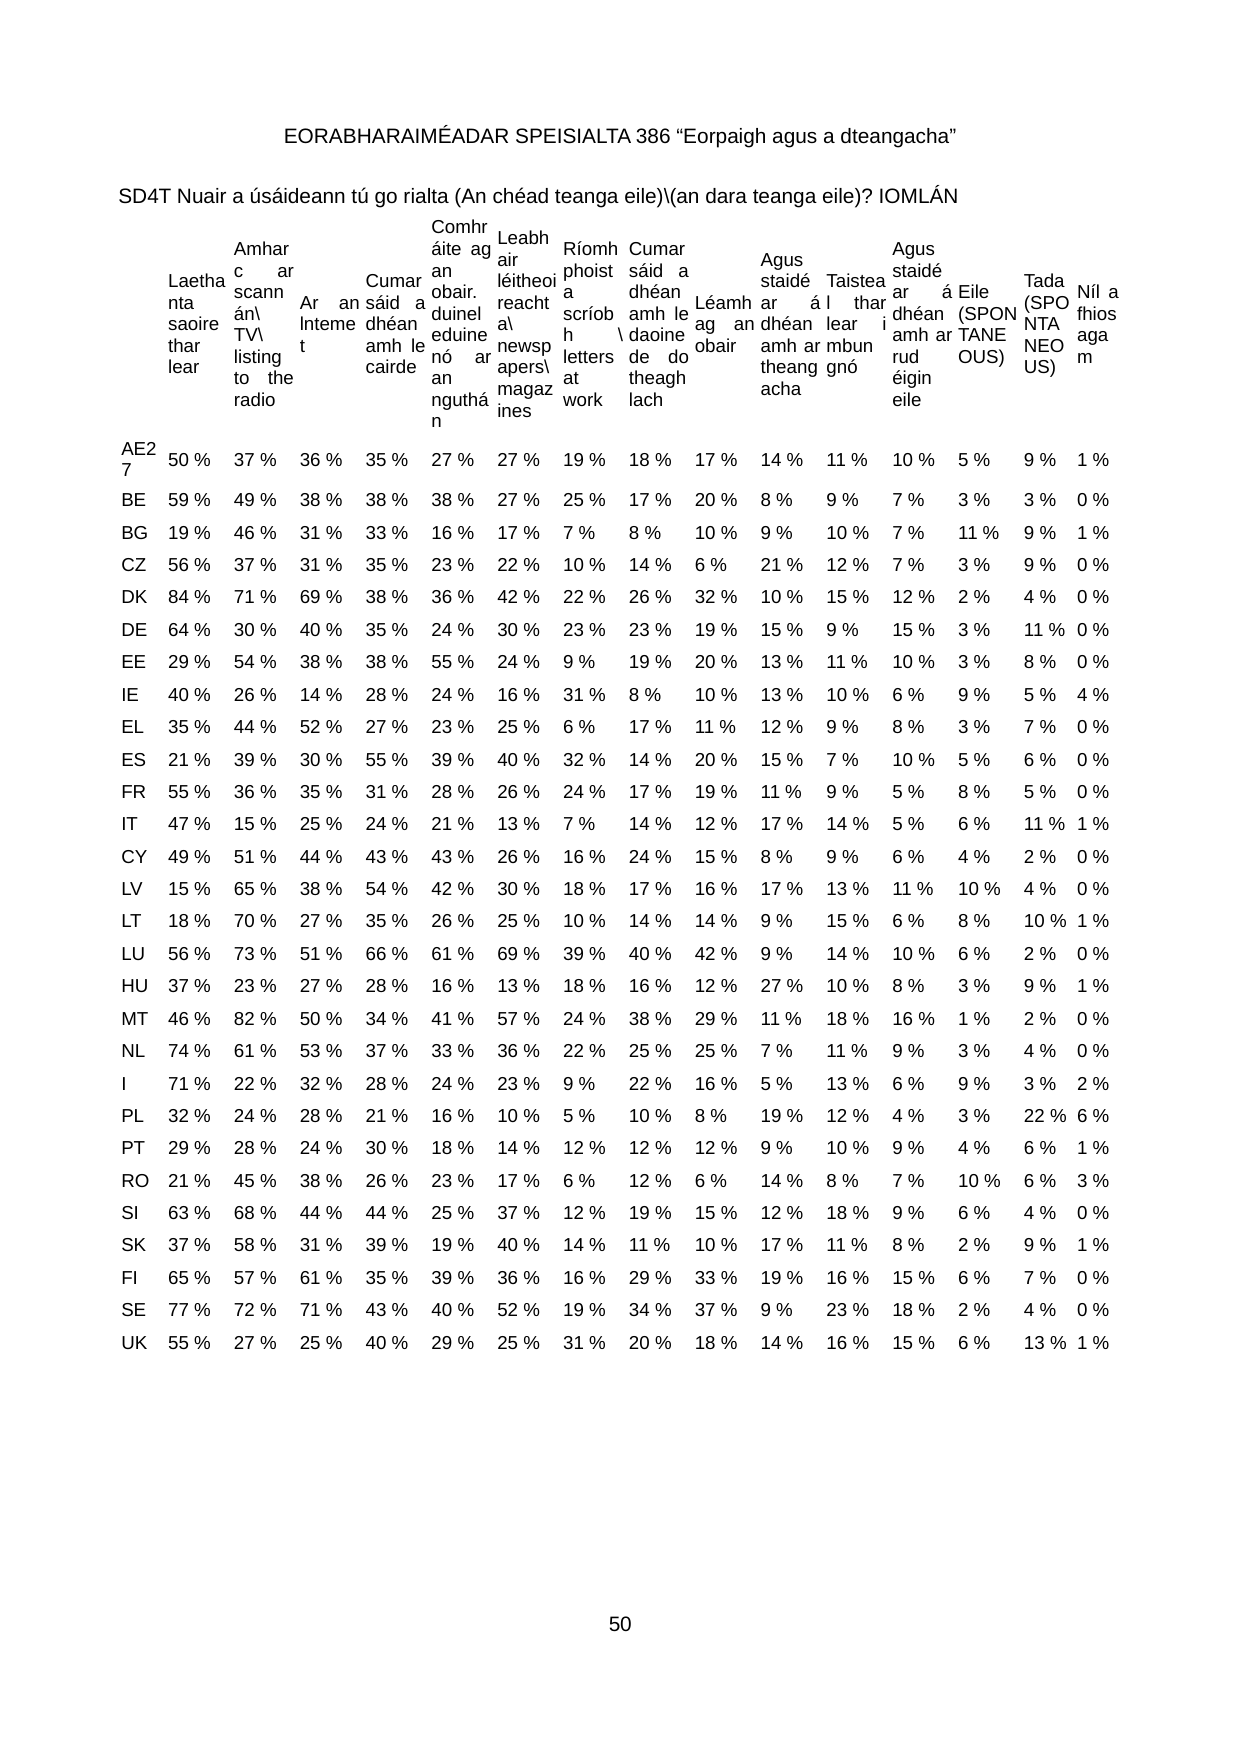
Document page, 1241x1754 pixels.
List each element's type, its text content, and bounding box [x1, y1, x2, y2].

table_cell 30 % [363, 1132, 428, 1164]
table_cell 38 % [297, 1164, 362, 1196]
table_cell 36 % [428, 581, 494, 613]
table_cell 51 % [297, 937, 362, 970]
table_cell 11 % [823, 646, 889, 678]
table_cell 25 % [297, 808, 362, 840]
table_cell 20 % [692, 646, 757, 678]
table_cell 27 % [494, 435, 560, 484]
table_cell 10 % [692, 516, 757, 548]
table_cell 17 % [626, 711, 692, 743]
table_cell 10 % [823, 678, 889, 711]
table_cell 8 % [758, 840, 823, 872]
table_cell 65 % [165, 1261, 231, 1294]
table_cell 28 % [363, 678, 428, 711]
table_cell 6 % [889, 678, 955, 711]
table_cell 7 % [889, 484, 955, 516]
table_cell 3 % [955, 711, 1021, 743]
table_cell CY [118, 840, 165, 872]
table_cell 24 % [231, 1099, 297, 1132]
table_cell 25 % [494, 905, 560, 937]
table_cell 5 % [758, 1067, 823, 1099]
table_cell 7 % [889, 1164, 955, 1196]
table_cell 18 % [428, 1132, 494, 1164]
table_cell 43 % [363, 1294, 428, 1326]
table_cell 3 % [1021, 484, 1074, 516]
table_cell 18 % [560, 970, 626, 1002]
table_cell 14 % [626, 549, 692, 581]
table_cell 0 % [1074, 873, 1121, 905]
table_cell 63 % [165, 1196, 231, 1229]
table_cell 40 % [297, 613, 362, 646]
table_cell 1 % [955, 1002, 1021, 1034]
table_cell 42 % [494, 581, 560, 613]
table_cell 16 % [428, 516, 494, 548]
table_cell 56 % [165, 549, 231, 581]
table_cell 7 % [889, 549, 955, 581]
table_cell 9 % [560, 646, 626, 678]
table_cell 82 % [231, 1002, 297, 1034]
table_cell SI [118, 1196, 165, 1229]
table_cell 7 % [560, 808, 626, 840]
table_cell 11 % [823, 1035, 889, 1067]
table_header Cumarsáid a dhéanamh le cairde [363, 213, 428, 435]
table_cell 29 % [165, 1132, 231, 1164]
table_cell 16 % [560, 1261, 626, 1294]
table_cell 6 % [889, 905, 955, 937]
table_cell 9 % [1021, 970, 1074, 1002]
table_cell 55 % [165, 775, 231, 808]
table_cell 0 % [1074, 1294, 1121, 1326]
table_cell 24 % [428, 678, 494, 711]
table_cell 22 % [560, 1035, 626, 1067]
table_cell 16 % [823, 1326, 889, 1358]
table_cell 5 % [560, 1099, 626, 1132]
table_cell 3 % [955, 970, 1021, 1002]
table_cell 12 % [823, 549, 889, 581]
table_cell 12 % [823, 1099, 889, 1132]
table_cell 1 % [1074, 516, 1121, 548]
table_cell LU [118, 937, 165, 970]
table_cell 19 % [626, 1196, 692, 1229]
table_cell 36 % [297, 435, 362, 484]
table_cell 45 % [231, 1164, 297, 1196]
table_cell 6 % [692, 1164, 757, 1196]
table_cell 44 % [231, 711, 297, 743]
table_cell LT [118, 905, 165, 937]
table_cell 9 % [1021, 1229, 1074, 1261]
table_cell 30 % [297, 743, 362, 775]
table_cell 8 % [955, 905, 1021, 937]
table_cell 12 % [626, 1164, 692, 1196]
table_cell 21 % [758, 549, 823, 581]
table_cell 18 % [165, 905, 231, 937]
table_cell 18 % [889, 1294, 955, 1326]
table_cell 23 % [823, 1294, 889, 1326]
table_cell 17 % [692, 435, 757, 484]
table_cell 2 % [1021, 1002, 1074, 1034]
table_cell 10 % [823, 1132, 889, 1164]
table_cell 8 % [692, 1099, 757, 1132]
table_cell 3 % [1074, 1164, 1121, 1196]
table_cell 14 % [758, 1164, 823, 1196]
table_cell 6 % [889, 1067, 955, 1099]
table_cell 9 % [758, 937, 823, 970]
table_cell 69 % [494, 937, 560, 970]
table_cell 39 % [428, 1261, 494, 1294]
table_cell 31 % [297, 1229, 362, 1261]
table_cell 8 % [823, 1164, 889, 1196]
table_cell 26 % [626, 581, 692, 613]
table_cell 0 % [1074, 613, 1121, 646]
table_cell 24 % [560, 775, 626, 808]
table_cell 19 % [758, 1261, 823, 1294]
table_cell 3 % [955, 1035, 1021, 1067]
table_cell 2 % [1021, 937, 1074, 970]
table_cell 28 % [363, 970, 428, 1002]
table_cell 6 % [560, 711, 626, 743]
table_cell 10 % [692, 1229, 757, 1261]
table_cell 46 % [165, 1002, 231, 1034]
table_cell 7 % [560, 516, 626, 548]
table_cell 37 % [231, 435, 297, 484]
table_cell 19 % [692, 775, 757, 808]
table_cell 4 % [1021, 873, 1074, 905]
table_cell 15 % [823, 581, 889, 613]
table_cell IE [118, 678, 165, 711]
table_cell 19 % [428, 1229, 494, 1261]
table_cell 16 % [626, 970, 692, 1002]
table_header Ríomhphoist a scríobh \letters at work [560, 213, 626, 435]
table_cell 2 % [955, 581, 1021, 613]
table_cell 23 % [560, 613, 626, 646]
table_cell 71 % [297, 1294, 362, 1326]
table_cell BE [118, 484, 165, 516]
table_cell 44 % [297, 1196, 362, 1229]
table_cell 25 % [428, 1196, 494, 1229]
table_cell 9 % [823, 775, 889, 808]
table_cell 10 % [560, 549, 626, 581]
table_cell 3 % [955, 646, 1021, 678]
table_cell 17 % [494, 1164, 560, 1196]
table_cell 22 % [494, 549, 560, 581]
table_cell 57 % [231, 1261, 297, 1294]
table_cell 17 % [626, 484, 692, 516]
table_cell 18 % [823, 1196, 889, 1229]
table_cell 38 % [363, 484, 428, 516]
table_cell 13 % [1021, 1326, 1074, 1358]
table_cell 46 % [231, 516, 297, 548]
table_cell 8 % [626, 678, 692, 711]
table_cell DE [118, 613, 165, 646]
table_cell EE [118, 646, 165, 678]
table_header Níl a fhios agam [1074, 213, 1121, 435]
table_cell 22 % [1021, 1099, 1074, 1132]
table_cell 38 % [297, 646, 362, 678]
table_cell 1 % [1074, 970, 1121, 1002]
table_cell 5 % [1021, 775, 1074, 808]
table_cell 23 % [494, 1067, 560, 1099]
table_cell 10 % [955, 873, 1021, 905]
table_cell 28 % [363, 1067, 428, 1099]
table_cell 24 % [560, 1002, 626, 1034]
table_cell 4 % [1021, 1035, 1074, 1067]
table_cell 36 % [494, 1261, 560, 1294]
table_cell 50 % [297, 1002, 362, 1034]
table_cell 5 % [1021, 678, 1074, 711]
table_cell 73 % [231, 937, 297, 970]
table_cell 4 % [1074, 678, 1121, 711]
table_cell 11 % [758, 1002, 823, 1034]
table_cell 39 % [560, 937, 626, 970]
table_cell 13 % [494, 970, 560, 1002]
table_cell 16 % [428, 1099, 494, 1132]
table_cell 12 % [692, 1132, 757, 1164]
table_cell 49 % [231, 484, 297, 516]
table_cell 15 % [889, 1326, 955, 1358]
table_cell 15 % [889, 1261, 955, 1294]
table_cell 17 % [758, 873, 823, 905]
table_cell 4 % [1021, 1294, 1074, 1326]
table_cell 32 % [560, 743, 626, 775]
table_cell 40 % [428, 1294, 494, 1326]
table_cell 6 % [1021, 1132, 1074, 1164]
table_cell 23 % [626, 613, 692, 646]
table_cell 37 % [494, 1196, 560, 1229]
table_cell 6 % [955, 808, 1021, 840]
table_cell 37 % [165, 970, 231, 1002]
table_cell 16 % [494, 678, 560, 711]
table_cell UK [118, 1326, 165, 1358]
table_cell AE27 [118, 435, 165, 484]
table_cell 38 % [297, 873, 362, 905]
table_header Agus staidéar á dhéanamh ar theangacha [758, 213, 823, 435]
table_cell 39 % [231, 743, 297, 775]
table_cell 12 % [758, 1196, 823, 1229]
table_cell 20 % [692, 743, 757, 775]
table_cell 17 % [494, 516, 560, 548]
table_cell 20 % [626, 1326, 692, 1358]
table_cell 1 % [1074, 1326, 1121, 1358]
table_cell 27 % [428, 435, 494, 484]
table_cell 17 % [758, 1229, 823, 1261]
table_cell 12 % [626, 1132, 692, 1164]
table_cell 17 % [758, 808, 823, 840]
table_cell 5 % [889, 775, 955, 808]
table_cell PL [118, 1099, 165, 1132]
table_cell 68 % [231, 1196, 297, 1229]
table_cell 14 % [823, 808, 889, 840]
table_cell 16 % [889, 1002, 955, 1034]
table_cell 8 % [889, 970, 955, 1002]
table_cell 40 % [494, 1229, 560, 1261]
table_cell 0 % [1074, 1261, 1121, 1294]
table_cell 51 % [231, 840, 297, 872]
table_cell 14 % [692, 905, 757, 937]
table_cell 5 % [955, 743, 1021, 775]
table_cell 11 % [823, 1229, 889, 1261]
table_cell 14 % [626, 808, 692, 840]
table_cell 8 % [1021, 646, 1074, 678]
table_cell 15 % [823, 905, 889, 937]
table_cell 10 % [889, 743, 955, 775]
table_cell 24 % [428, 1067, 494, 1099]
table_cell 9 % [758, 1132, 823, 1164]
table_cell 9 % [889, 1035, 955, 1067]
table_cell 9 % [823, 484, 889, 516]
table_cell 10 % [889, 646, 955, 678]
table_cell 1 % [1074, 1132, 1121, 1164]
table_cell 35 % [363, 905, 428, 937]
table_cell 9 % [560, 1067, 626, 1099]
table_cell 37 % [165, 1229, 231, 1261]
table_cell 31 % [297, 516, 362, 548]
table_header Laethanta saoire thar lear [165, 213, 231, 435]
table_cell 26 % [363, 1164, 428, 1196]
table_cell 40 % [494, 743, 560, 775]
table_cell 30 % [494, 613, 560, 646]
table_cell 9 % [758, 516, 823, 548]
table_cell 3 % [955, 484, 1021, 516]
table_cell 4 % [955, 1132, 1021, 1164]
table_cell 30 % [494, 873, 560, 905]
table_cell 43 % [428, 840, 494, 872]
table_cell 27 % [758, 970, 823, 1002]
table_cell 33 % [363, 516, 428, 548]
table_cell 74 % [165, 1035, 231, 1067]
table_cell 23 % [428, 711, 494, 743]
table_cell 38 % [363, 646, 428, 678]
table_cell 26 % [494, 840, 560, 872]
table_cell 18 % [626, 435, 692, 484]
table_cell 7 % [823, 743, 889, 775]
table_cell 58 % [231, 1229, 297, 1261]
table_cell 12 % [692, 970, 757, 1002]
table_cell 34 % [363, 1002, 428, 1034]
table_cell 38 % [297, 484, 362, 516]
table_cell 35 % [363, 613, 428, 646]
table_cell 26 % [428, 905, 494, 937]
table_cell 13 % [494, 808, 560, 840]
table_cell 40 % [626, 937, 692, 970]
table_cell 31 % [297, 549, 362, 581]
table_header Eile (SPONTANEOUS) [955, 213, 1021, 435]
table_header Agus staidéar á dhéanamh ar rud éigin eile [889, 213, 955, 435]
table_cell 25 % [560, 484, 626, 516]
table_cell PT [118, 1132, 165, 1164]
table_cell EL [118, 711, 165, 743]
table_cell 7 % [758, 1035, 823, 1067]
table_cell 33 % [428, 1035, 494, 1067]
table_cell 19 % [165, 516, 231, 548]
table_cell 56 % [165, 937, 231, 970]
table_cell SE [118, 1294, 165, 1326]
table_cell 19 % [758, 1099, 823, 1132]
table_cell 25 % [692, 1035, 757, 1067]
table_cell 37 % [692, 1294, 757, 1326]
table_cell 10 % [626, 1099, 692, 1132]
table_cell 14 % [823, 937, 889, 970]
table_cell 27 % [363, 711, 428, 743]
table_cell 72 % [231, 1294, 297, 1326]
table_cell 6 % [955, 1261, 1021, 1294]
table_cell 9 % [955, 1067, 1021, 1099]
table_cell 6 % [1074, 1099, 1121, 1132]
table_cell 15 % [165, 873, 231, 905]
table_cell 9 % [1021, 549, 1074, 581]
table_cell 1 % [1074, 435, 1121, 484]
table_cell 11 % [955, 516, 1021, 548]
table_header Amharc ar scannán\ TV\listing to the radio [231, 213, 297, 435]
table_cell 9 % [1021, 516, 1074, 548]
table_cell 54 % [231, 646, 297, 678]
table_cell 11 % [1021, 613, 1074, 646]
table_cell 28 % [231, 1132, 297, 1164]
table_cell 10 % [955, 1164, 1021, 1196]
table_cell 5 % [889, 808, 955, 840]
table_cell 8 % [955, 775, 1021, 808]
table_cell 35 % [297, 775, 362, 808]
table_cell SK [118, 1229, 165, 1261]
table_cell 14 % [758, 435, 823, 484]
table_cell 0 % [1074, 581, 1121, 613]
table_cell 15 % [758, 613, 823, 646]
table_cell 26 % [494, 775, 560, 808]
table_cell 19 % [692, 613, 757, 646]
table_cell 61 % [231, 1035, 297, 1067]
table_cell 16 % [428, 970, 494, 1002]
table_cell 29 % [428, 1326, 494, 1358]
table_header Ar an lntemet [297, 213, 362, 435]
table_cell 29 % [692, 1002, 757, 1034]
table_cell 50 % [165, 435, 231, 484]
table_cell 2 % [955, 1229, 1021, 1261]
table_cell 39 % [363, 1229, 428, 1261]
table_cell 44 % [297, 840, 362, 872]
table_cell 15 % [692, 1196, 757, 1229]
table_cell 23 % [231, 970, 297, 1002]
table_cell 4 % [955, 840, 1021, 872]
table_cell 24 % [363, 808, 428, 840]
table_cell 11 % [692, 711, 757, 743]
table_cell 1 % [1074, 808, 1121, 840]
table_cell 32 % [692, 581, 757, 613]
table_cell 3 % [955, 613, 1021, 646]
table_cell 31 % [560, 1326, 626, 1358]
table_cell 16 % [823, 1261, 889, 1294]
table_cell 21 % [428, 808, 494, 840]
table_cell DK [118, 581, 165, 613]
table_cell 35 % [363, 435, 428, 484]
table_cell 55 % [165, 1326, 231, 1358]
table_cell 19 % [560, 1294, 626, 1326]
table_cell 38 % [428, 484, 494, 516]
table_cell 13 % [758, 678, 823, 711]
table_cell 11 % [758, 775, 823, 808]
table_cell RO [118, 1164, 165, 1196]
table_cell 15 % [889, 613, 955, 646]
table_cell 6 % [955, 937, 1021, 970]
table_cell 4 % [889, 1099, 955, 1132]
table_header Comhráite ag an obair. duineleduine nó ar an nguthán [428, 213, 494, 435]
table_cell 14 % [494, 1132, 560, 1164]
table_cell 11 % [1021, 808, 1074, 840]
table_cell 21 % [165, 743, 231, 775]
table_cell 12 % [692, 808, 757, 840]
table_cell 57 % [494, 1002, 560, 1034]
table_cell 9 % [889, 1132, 955, 1164]
table_cell 24 % [494, 646, 560, 678]
table_cell 12 % [758, 711, 823, 743]
table_cell 6 % [889, 840, 955, 872]
table_cell 28 % [428, 775, 494, 808]
table_cell 26 % [231, 678, 297, 711]
table_cell 64 % [165, 613, 231, 646]
table_cell 27 % [297, 970, 362, 1002]
table_cell CZ [118, 549, 165, 581]
table_cell 8 % [889, 1229, 955, 1261]
table_cell 25 % [297, 1326, 362, 1358]
table_cell 8 % [626, 516, 692, 548]
table_cell IT [118, 808, 165, 840]
table_cell 12 % [560, 1196, 626, 1229]
table_cell 34 % [626, 1294, 692, 1326]
table_header [118, 213, 165, 435]
table_cell 6 % [1021, 743, 1074, 775]
table_cell 0 % [1074, 1035, 1121, 1067]
table_cell 4 % [1021, 581, 1074, 613]
table_cell 25 % [494, 1326, 560, 1358]
table_cell 9 % [823, 613, 889, 646]
table_cell 44 % [363, 1196, 428, 1229]
table_cell 14 % [626, 743, 692, 775]
table_cell 6 % [560, 1164, 626, 1196]
table_cell 21 % [363, 1099, 428, 1132]
table_cell 1 % [1074, 905, 1121, 937]
table_cell 17 % [626, 775, 692, 808]
table_cell I [118, 1067, 165, 1099]
table_cell 55 % [363, 743, 428, 775]
table_cell 25 % [626, 1035, 692, 1067]
table_cell 16 % [692, 1067, 757, 1099]
table_cell 7 % [1021, 711, 1074, 743]
table_cell 10 % [758, 581, 823, 613]
table_cell 18 % [692, 1326, 757, 1358]
table_cell 0 % [1074, 646, 1121, 678]
table_cell 37 % [363, 1035, 428, 1067]
table_cell 0 % [1074, 1196, 1121, 1229]
table_header Taisteal thar lear i mbun gnó [823, 213, 889, 435]
table_cell 10 % [823, 516, 889, 548]
table_cell 0 % [1074, 840, 1121, 872]
table_cell 39 % [428, 743, 494, 775]
table_cell 69 % [297, 581, 362, 613]
table_cell 16 % [692, 873, 757, 905]
table_cell 33 % [692, 1261, 757, 1294]
table_cell 9 % [758, 1294, 823, 1326]
table_cell 2 % [955, 1294, 1021, 1326]
table_cell 0 % [1074, 775, 1121, 808]
table_cell 15 % [758, 743, 823, 775]
table_cell 10 % [823, 970, 889, 1002]
table_cell 36 % [231, 775, 297, 808]
table_cell 61 % [428, 937, 494, 970]
table_cell 70 % [231, 905, 297, 937]
table_cell 0 % [1074, 484, 1121, 516]
table_cell 22 % [231, 1067, 297, 1099]
table_cell 43 % [363, 840, 428, 872]
table_cell MT [118, 1002, 165, 1034]
table_cell 84 % [165, 581, 231, 613]
table_cell 30 % [231, 613, 297, 646]
table_cell BG [118, 516, 165, 548]
table_cell 14 % [626, 905, 692, 937]
table_cell 38 % [363, 581, 428, 613]
table_cell 42 % [692, 937, 757, 970]
table_cell 20 % [692, 484, 757, 516]
table_cell 2 % [1074, 1067, 1121, 1099]
table_cell HU [118, 970, 165, 1002]
table_cell 0 % [1074, 1002, 1121, 1034]
table_cell 13 % [823, 873, 889, 905]
table_cell 36 % [494, 1035, 560, 1067]
table_cell 55 % [428, 646, 494, 678]
table_cell 53 % [297, 1035, 362, 1067]
table_cell 24 % [626, 840, 692, 872]
table_cell 35 % [363, 1261, 428, 1294]
table_cell 6 % [1021, 1164, 1074, 1196]
table_cell 8 % [889, 711, 955, 743]
table_cell 61 % [297, 1261, 362, 1294]
table_cell 3 % [1021, 1067, 1074, 1099]
table_cell 3 % [955, 1099, 1021, 1132]
table_cell 65 % [231, 873, 297, 905]
table_cell 14 % [560, 1229, 626, 1261]
table_cell 6 % [692, 549, 757, 581]
table_header Leabhair léitheoireachta\newspapers\magazines [494, 213, 560, 435]
table_cell 9 % [823, 711, 889, 743]
table_cell 9 % [1021, 435, 1074, 484]
table_cell 40 % [363, 1326, 428, 1358]
table_cell 12 % [560, 1132, 626, 1164]
table_header Tada (SPONTANEOUS) [1021, 213, 1074, 435]
table_cell 16 % [560, 840, 626, 872]
table_cell 14 % [758, 1326, 823, 1358]
table_cell 38 % [626, 1002, 692, 1034]
table_header Léamh ag an obair [692, 213, 757, 435]
table_cell 31 % [363, 775, 428, 808]
table_cell 8 % [758, 484, 823, 516]
table_cell 0 % [1074, 743, 1121, 775]
table_cell 6 % [955, 1196, 1021, 1229]
table_cell 10 % [889, 435, 955, 484]
table_cell 22 % [626, 1067, 692, 1099]
table_cell 17 % [626, 873, 692, 905]
table_cell 18 % [823, 1002, 889, 1034]
table_cell 35 % [363, 549, 428, 581]
table_cell 0 % [1074, 549, 1121, 581]
table_cell FR [118, 775, 165, 808]
table_cell 11 % [889, 873, 955, 905]
table_cell 47 % [165, 808, 231, 840]
table_cell 0 % [1074, 711, 1121, 743]
table_cell 24 % [297, 1132, 362, 1164]
table_cell 52 % [494, 1294, 560, 1326]
table_cell 23 % [428, 1164, 494, 1196]
table_cell 54 % [363, 873, 428, 905]
table_cell 41 % [428, 1002, 494, 1034]
table_cell 7 % [889, 516, 955, 548]
table_cell 29 % [626, 1261, 692, 1294]
table_cell 9 % [889, 1196, 955, 1229]
table_cell 52 % [297, 711, 362, 743]
table_cell 11 % [823, 435, 889, 484]
table_cell 18 % [560, 873, 626, 905]
table_cell 3 % [955, 549, 1021, 581]
table_cell 29 % [165, 646, 231, 678]
table_cell 35 % [165, 711, 231, 743]
table_cell 22 % [560, 581, 626, 613]
table_cell 10 % [560, 905, 626, 937]
table_cell 21 % [165, 1164, 231, 1196]
table_cell 71 % [231, 581, 297, 613]
table_cell 0 % [1074, 937, 1121, 970]
table_cell 42 % [428, 873, 494, 905]
table_cell 9 % [758, 905, 823, 937]
table_cell 27 % [494, 484, 560, 516]
table_cell 15 % [231, 808, 297, 840]
table_cell NL [118, 1035, 165, 1067]
table_cell ES [118, 743, 165, 775]
table_cell 19 % [560, 435, 626, 484]
table_cell 27 % [297, 905, 362, 937]
table_cell 5 % [955, 435, 1021, 484]
table_cell 71 % [165, 1067, 231, 1099]
text SD4T Nuair a úsáideann tú go rialta (An chéad teanga eile)\(an dara teanga eile)? IOMLÁN [118, 183, 1122, 207]
table_cell 23 % [428, 549, 494, 581]
table_cell 10 % [889, 937, 955, 970]
table_cell 9 % [823, 840, 889, 872]
table_cell 15 % [692, 840, 757, 872]
table_cell 27 % [231, 1326, 297, 1358]
table_cell 25 % [494, 711, 560, 743]
table_cell 13 % [758, 646, 823, 678]
table_cell 19 % [626, 646, 692, 678]
table_cell 37 % [231, 549, 297, 581]
table_cell 4 % [1021, 1196, 1074, 1229]
table_cell 9 % [955, 678, 1021, 711]
table_cell 24 % [428, 613, 494, 646]
table_cell 1 % [1074, 1229, 1121, 1261]
table_cell 6 % [955, 1326, 1021, 1358]
table_cell 31 % [560, 678, 626, 711]
table_cell LV [118, 873, 165, 905]
table_cell 28 % [297, 1099, 362, 1132]
table_cell 2 % [1021, 840, 1074, 872]
table_cell 14 % [297, 678, 362, 711]
table_cell 40 % [165, 678, 231, 711]
table_cell 49 % [165, 840, 231, 872]
table_cell 11 % [626, 1229, 692, 1261]
table_cell 13 % [823, 1067, 889, 1099]
table_cell 59 % [165, 484, 231, 516]
table_cell 32 % [165, 1099, 231, 1132]
table_cell 77 % [165, 1294, 231, 1326]
table_cell 10 % [1021, 905, 1074, 937]
table_cell 66 % [363, 937, 428, 970]
table_header Cumarsáid a dhéanamh le daoine de do theaghlach [626, 213, 692, 435]
table_cell FI [118, 1261, 165, 1294]
table_cell 7 % [1021, 1261, 1074, 1294]
table_cell 10 % [692, 678, 757, 711]
table_cell 10 % [494, 1099, 560, 1132]
table_cell 32 % [297, 1067, 362, 1099]
table_cell 12 % [889, 581, 955, 613]
